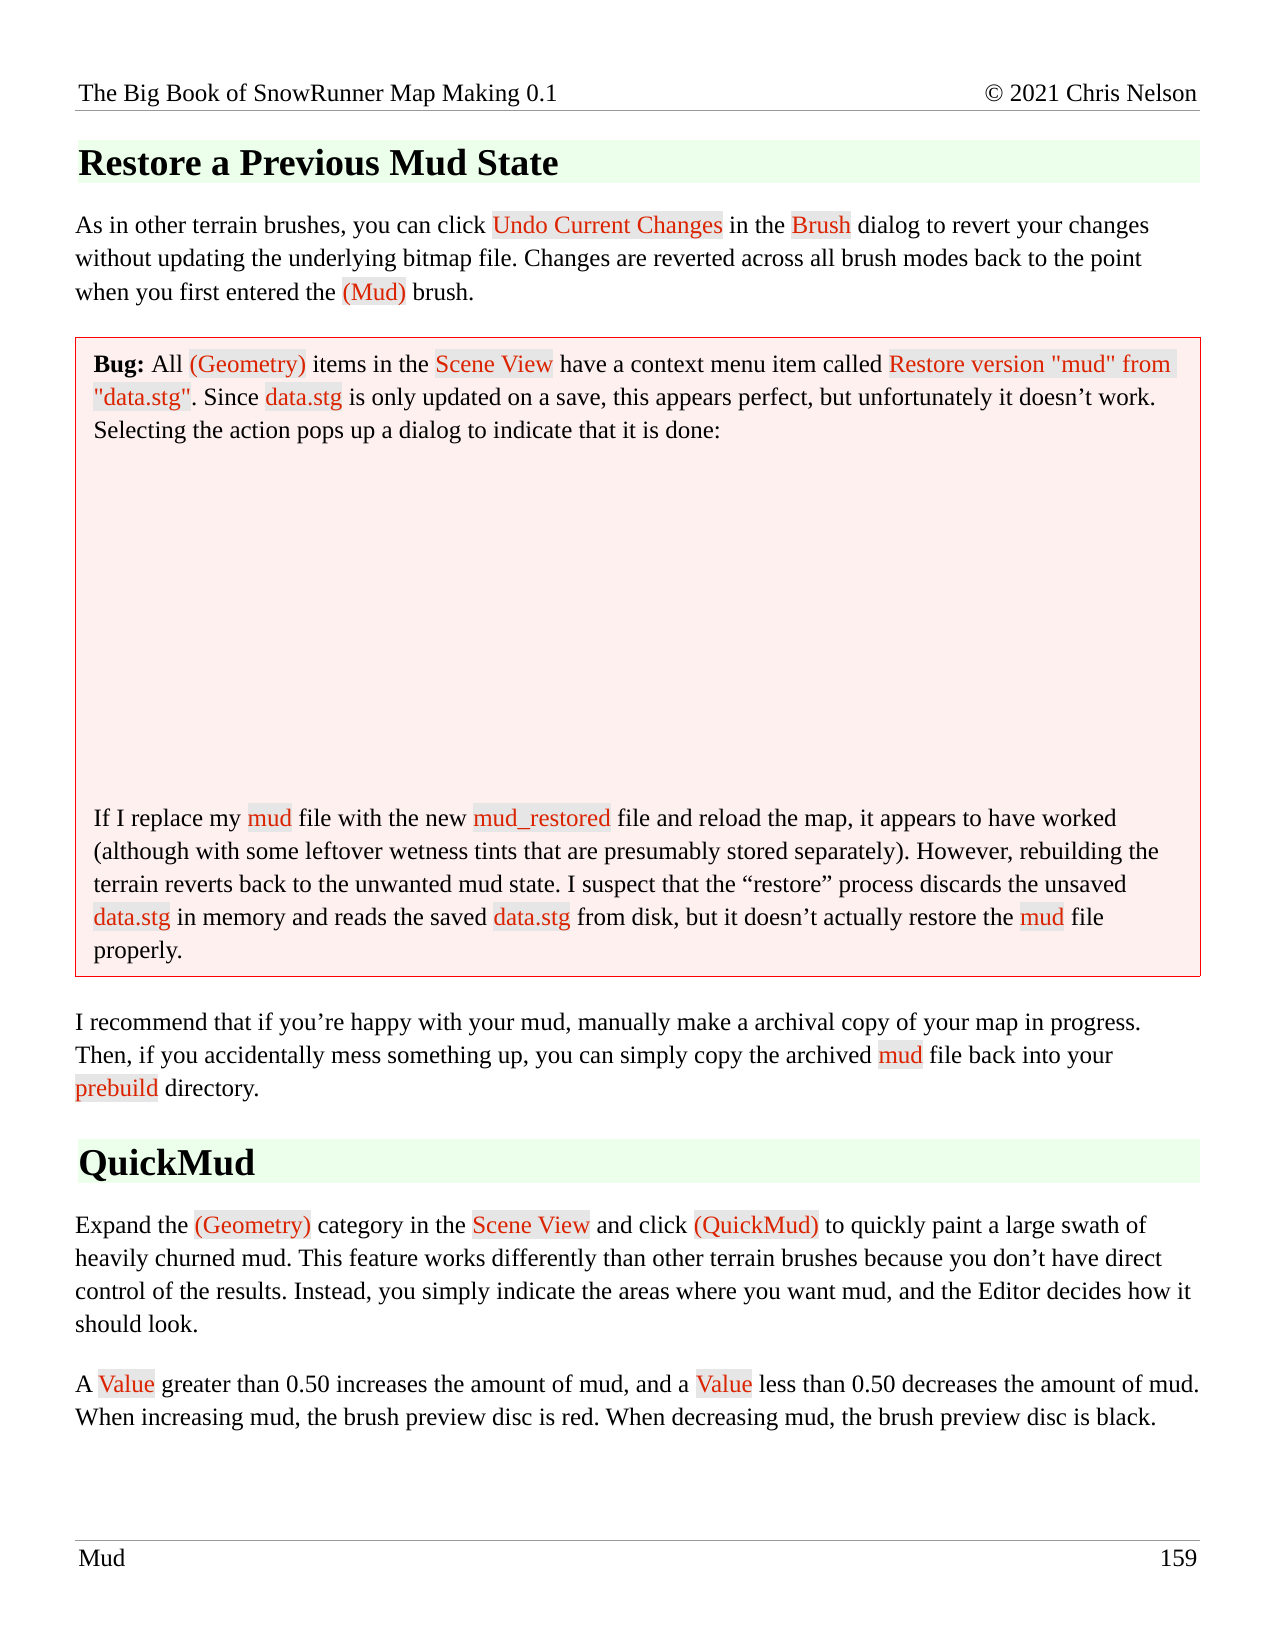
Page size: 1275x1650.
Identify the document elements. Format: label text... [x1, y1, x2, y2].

text Expand the (Geometry) category in the Scene View and click (QuickMud) to quickly paint a large swath of heavily churned mud. This feature works differently than other terrain brushes because you don’t have direct control of the results. Instead, you simply indicate the areas where you want mud, and the Editor decides how it should look. [75, 1210, 1200, 1338]
subtitle QuickMud [78, 1139, 1200, 1183]
text If I replace my mud file with the new mud_restored file and reload the map, it appears to have worked (although with some leftover wetness tints that are presumably stored separately). However, rebuilding the terrain reverts back to the unwanted mud state. I suspect that the “restore” process discards the unsaved data.stg in memory and reads the saved data.stg from disk, but it doesn’t actually restore the mud file properly. [76, 791, 1200, 976]
text As in other terrain brushes, you can click Undo Current Changes in the Brush dialog to revert your changes without updating the underlying bitmap file. Changes are reverted across all brush modes back to the point when you first entered the (Mud) brush. [75, 211, 1200, 305]
list All (Geometry) items in the Scene View have a context menu item called Restore version "mud" from "data.stg". Since data.stg is only updated on a save, this appears perfect, but unfortunately it doesn’t work. Selecting the action pops up a dialog to indicate that it is done: [76, 338, 1200, 444]
subtitle Restore a Previous Mud State [78, 140, 1200, 183]
text I recommend that if you’re happy with your mud, manually make a archival copy of your map in progress. Then, if you accidentally mess something up, you can simply copy the archived mud file back into your prebuild directory. [75, 1007, 1200, 1102]
text A Value greater than 0.50 increases the amount of mud, and a Value less than 0.50 decreases the amount of mud. When increasing mud, the brush preview disc is red. When decreasing mud, the brush preview disc is black. [75, 1369, 1200, 1431]
